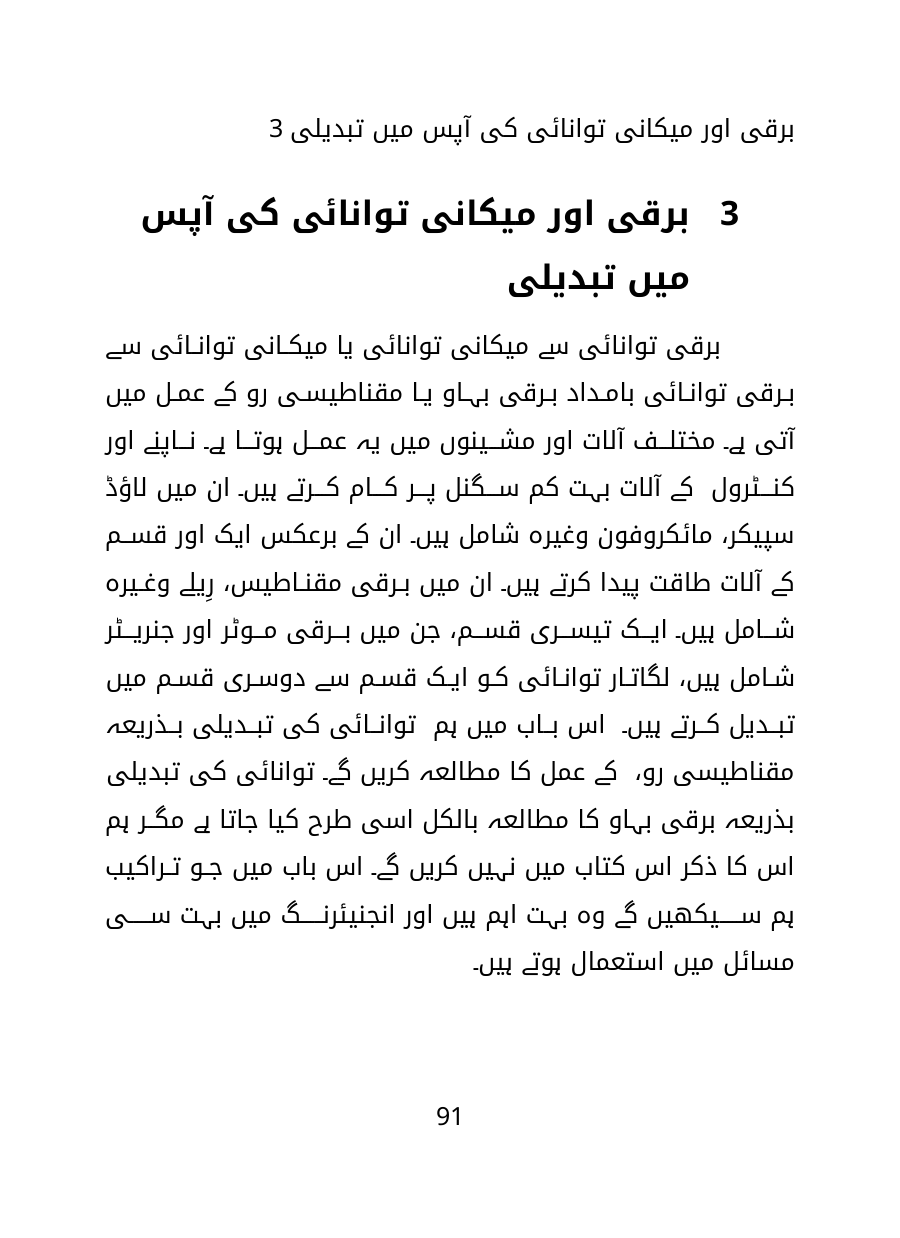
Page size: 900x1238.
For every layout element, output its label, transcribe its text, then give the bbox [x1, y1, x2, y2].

subtitle برقی اور میکانی توانائی کی آپس میں تبدیلی [105, 182, 720, 310]
text برقی توانائی سے میکانی توانائی یا میکانی توانائی سے برقی توانائی بامداد برقی بہاو یا مقناطیسی رو کے عمل میں آتی ہے۔ مختلف آلات اور مشینوں میں یہ عمل ہوتا ہے۔ ناپنے اور کنٹرول کے آلات بہت کم سگنل پر کام کرتے ہیں۔ ان میں لاؤڈ سپیکر، مائکروفون وغیرہ شامل ہیں۔ ان کے برعکس ایک اور قسم کے آلات طاقت پیدا کرتے ہیں۔ ان میں برقی مقناطیس، رِیلے وغیرہ شامل ہیں۔ ایک تیسری قسم، جن میں برقی موٹر اور جنریٹر شامل ہیں، لگاتار توانائی کو ایک قسم سے دوسری قسم میں تبدیل کرتے ہیں۔ اس باب میں ہم توانائی کی تبدیلی بذریعہ مقناطیسی رو، کے عمل کا مطالعہ کریں گے۔ توانائی کی تبدیلی بذریعہ برقی بہاو کا مطالعہ بالکل اسی طرح کیا جاتا ہے مگر ہم اس کا ذکر اس کتاب میں نہیں کریں گے۔ اس باب میں جو تراکیب ہم سیکھیں گے وہ بہت اہم ہیں اور انجنیئرنگ میں بہت سی مسائل میں استعمال ہوتے ہیں۔ [105, 322, 795, 986]
